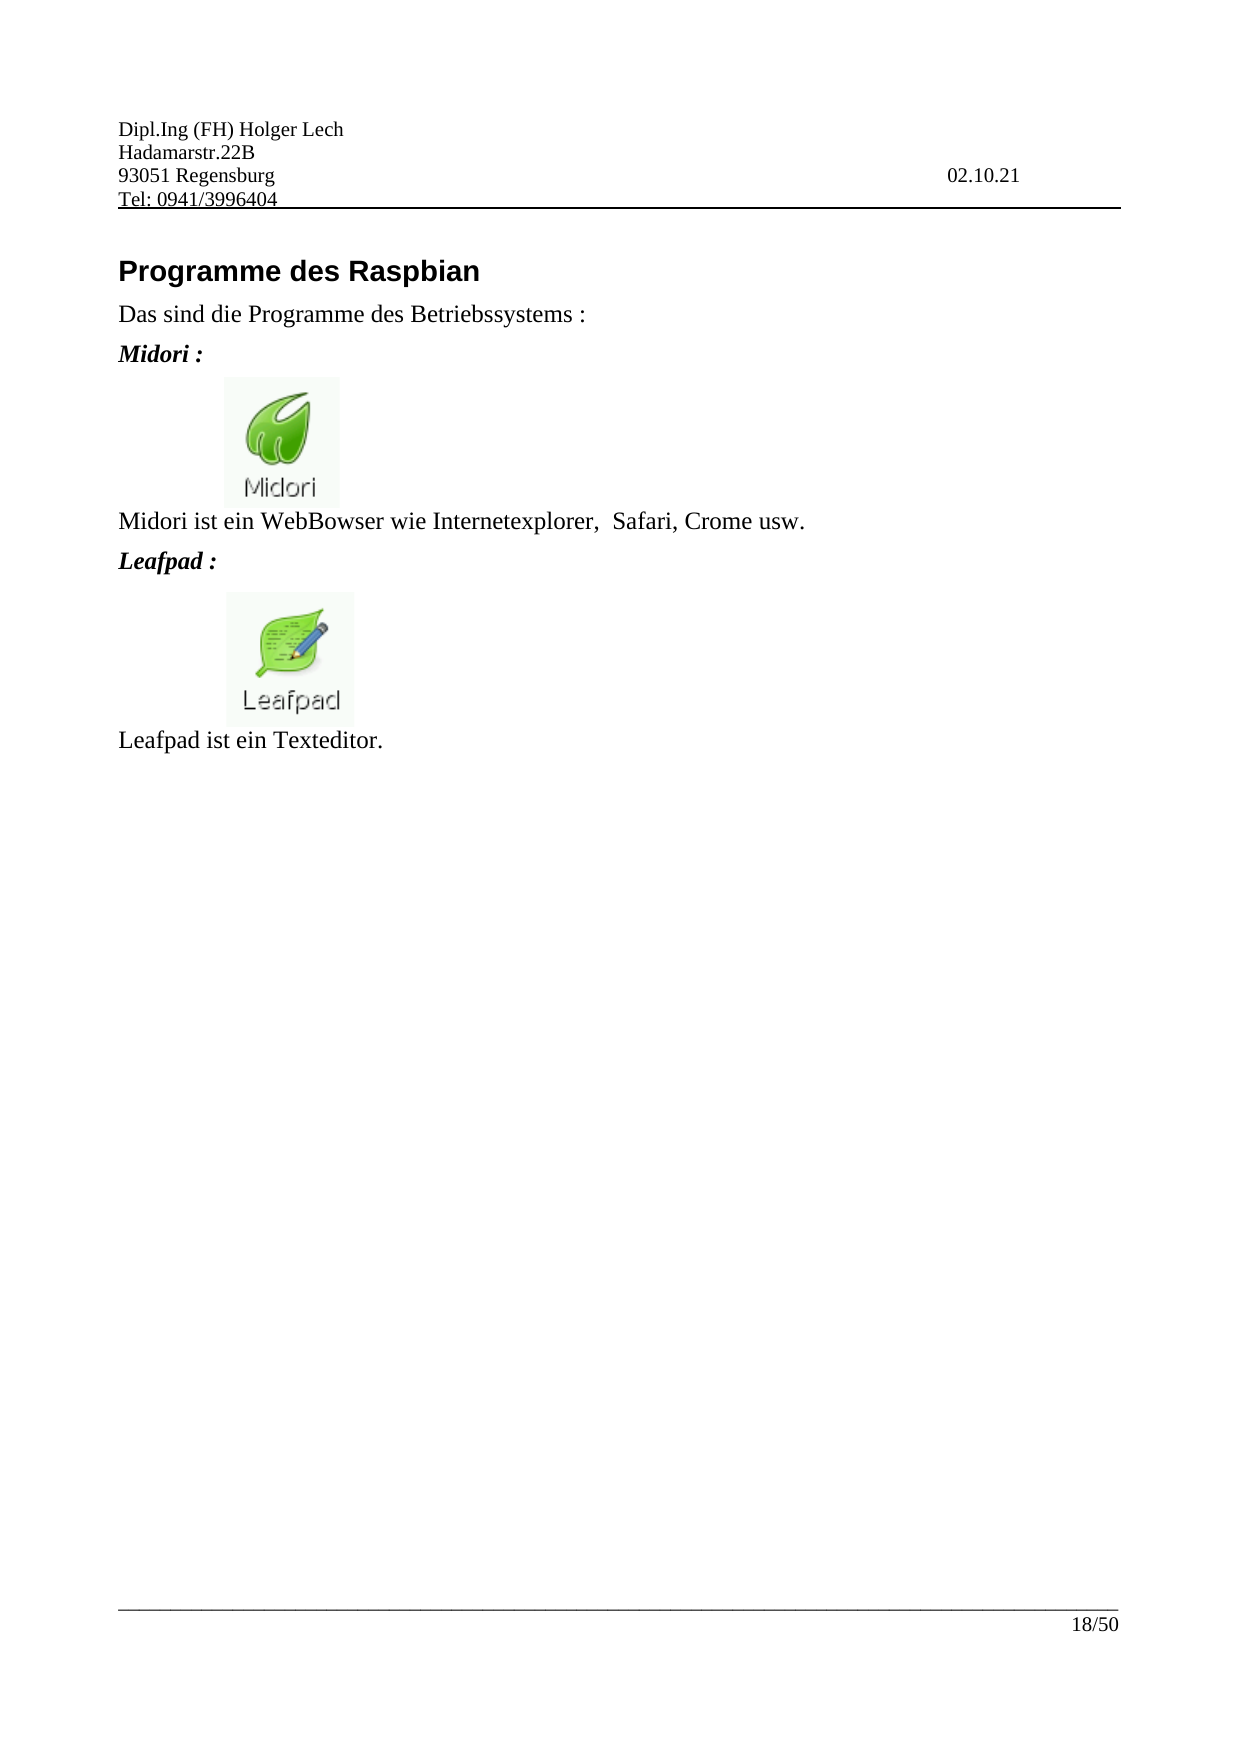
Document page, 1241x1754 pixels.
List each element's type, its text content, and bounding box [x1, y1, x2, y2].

picture [226, 592, 355, 727]
text Leafpad ist ein Texteditor. [118, 727, 1122, 754]
text Midori ist ein WebBowser wie Internetexplorer, Safari, Crome usw. [118, 508, 1122, 535]
text Midori : [118, 340, 1122, 368]
picture [224, 377, 340, 508]
text Leafpad : [118, 547, 1122, 575]
text Das sind die Programme des Betriebssystems : [118, 300, 1122, 328]
subtitle Programme des Raspbian [118, 255, 1122, 287]
